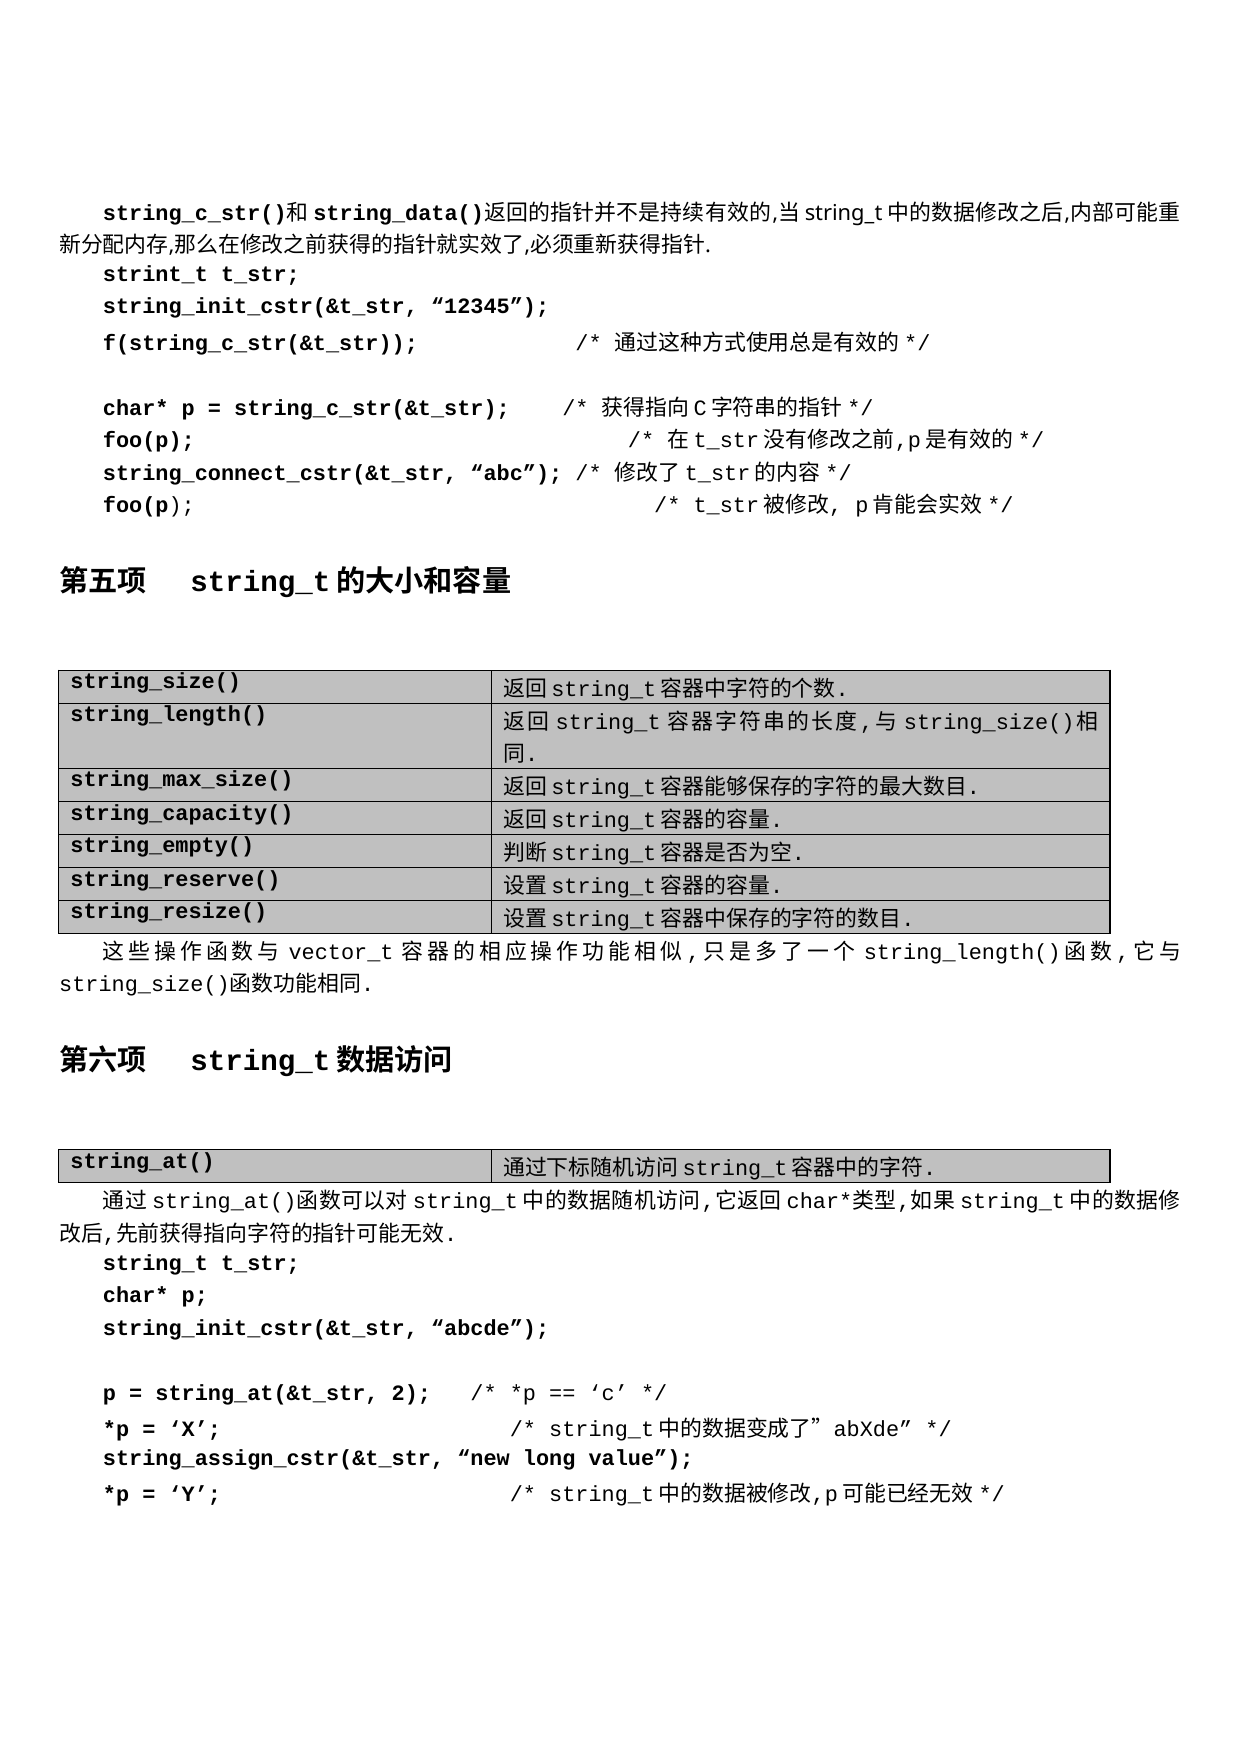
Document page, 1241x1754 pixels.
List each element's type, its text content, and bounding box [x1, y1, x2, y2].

table_cell 设置string_t容器中保存的字符的数目. [492, 901, 1109, 933]
table_cell 判断string_t容器是否为空. [492, 835, 1109, 867]
table_cell string_length() [59, 704, 491, 768]
text f(string_c_str(&t_str)); /* 通过这种方式使用总是有效的 */ [59, 324, 1181, 357]
table_header 通过下标随机访问string_t容器中的字符. [492, 1150, 1109, 1182]
text p = string_at(&t_str, 2); /* *p == ‘c’ */ [59, 1378, 1181, 1411]
text *p = ‘Y’; /* string_t中的数据被修改,p可能已经无效 */ [59, 1476, 1181, 1508]
table_cell 返回string_t容器能够保存的字符的最大数目. [492, 769, 1109, 801]
text char* p = string_c_str(&t_str); /* 获得指向C字符串的指针 */ [59, 389, 1181, 422]
table_cell string_resize() [59, 901, 491, 933]
table_cell 返回string_t容器的容量. [492, 802, 1109, 834]
text string_connect_cstr(&t_str, “abc”); /* 修改了t_str的内容 */ [59, 454, 1181, 487]
table_cell string_capacity() [59, 802, 491, 834]
table_header string_at() [59, 1150, 491, 1182]
text string_c_str()和string_data()返回的指针并不是持续有效的,当string_t中的数据修改之后,内部可能重新分配内存,那么在修改之前获得的指针就实效了,必须重新获得指针. [59, 194, 1181, 259]
table_header string_size() [59, 671, 491, 703]
table_header 返回string_t容器中字符的个数. [492, 671, 1109, 703]
subtitle string_t的大小和容量 [59, 546, 1181, 611]
text string_init_cstr(&t_str, “abcde”); [59, 1313, 1181, 1346]
text *p = ‘X’; /* string_t中的数据变成了”abXde” */ [59, 1411, 1181, 1443]
text string_assign_cstr(&t_str, “new long value”); [59, 1443, 1181, 1476]
text char* p; [59, 1281, 1181, 1313]
table_cell 返回string_t容器字符串的长度,与string_size()相同. [492, 704, 1109, 768]
text 这些操作函数与vector_t容器的相应操作功能相似,只是多了一个string_length()函数,它与string_size()函数功能相同. [59, 934, 1181, 999]
text strint_t t_str; [59, 259, 1181, 292]
text string_init_cstr(&t_str, “12345”); [59, 292, 1181, 324]
table_cell string_empty() [59, 835, 491, 867]
text string_t t_str; [59, 1248, 1181, 1281]
table_cell string_reserve() [59, 868, 491, 900]
text 通过string_at()函数可以对string_t中的数据随机访问,它返回char*类型,如果string_t中的数据修改后,先前获得指向字符的指针可能无效. [59, 1183, 1181, 1248]
text foo(p); /* 在t_str没有修改之前,p是有效的 */ [59, 422, 1181, 454]
table_cell 设置string_t容器的容量. [492, 868, 1109, 900]
subtitle string_t数据访问 [59, 1026, 1181, 1091]
text foo(p); /* t_str被修改, p肯能会实效 */ [59, 487, 1181, 519]
table_cell string_max_size() [59, 769, 491, 801]
